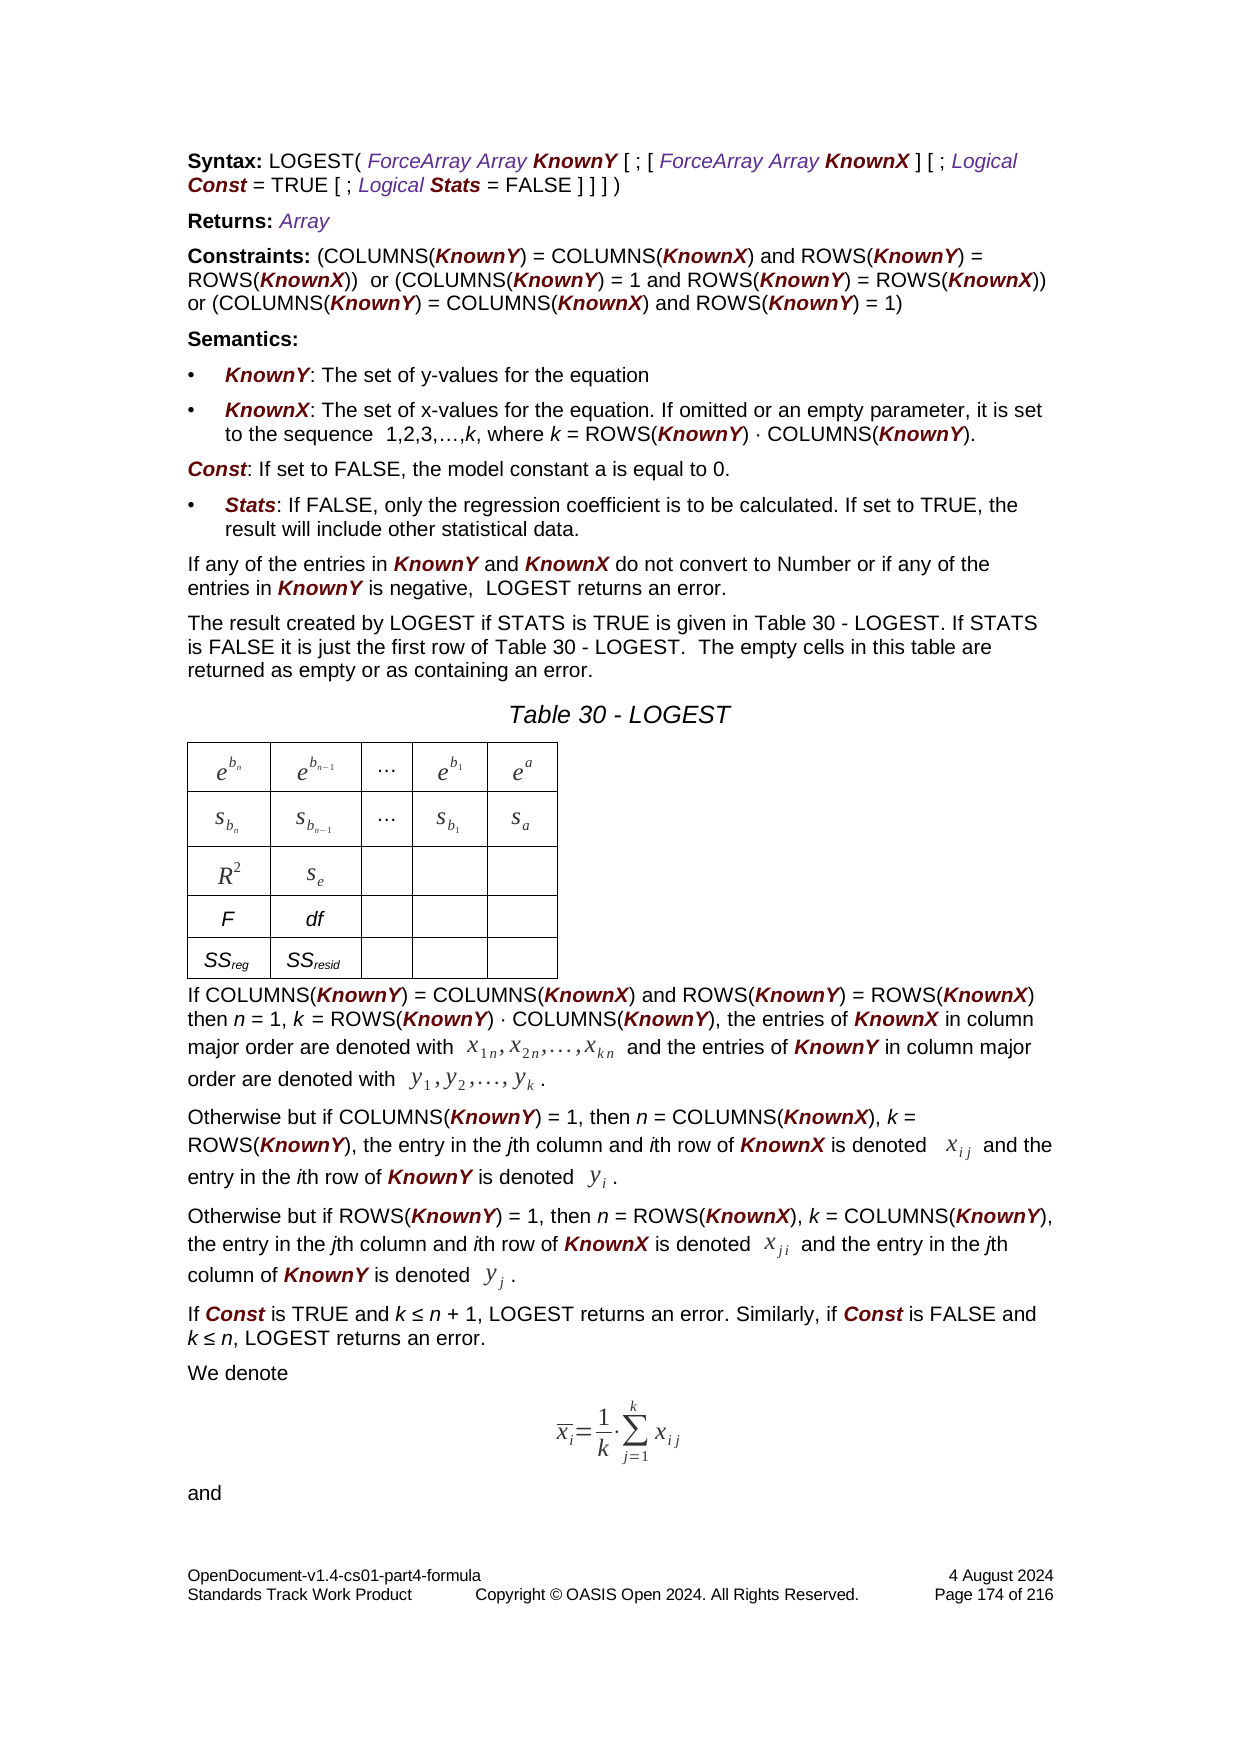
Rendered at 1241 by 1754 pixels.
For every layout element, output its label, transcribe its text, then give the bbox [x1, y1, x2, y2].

table_header [413, 743, 487, 791]
text The result created by LOGEST if STATS is TRUE is given in Table 30 - LOGEST. If STATS is FALSE it is just the first row of Table 30 - LOGEST. The empty cells in this table are returned as empty or as containing an error. [187, 612, 1053, 682]
table_header [271, 743, 361, 791]
table_cell [413, 847, 487, 895]
text Semantics: [187, 327, 1053, 351]
text Returns: Array [187, 209, 1053, 233]
table_cell [362, 847, 412, 895]
table_cell df [271, 896, 361, 937]
table_cell [188, 847, 270, 895]
table_cell [362, 938, 412, 978]
table_cell … [362, 792, 412, 846]
table_cell [488, 938, 557, 978]
table_cell [271, 792, 361, 846]
table_cell F [188, 896, 270, 937]
text Constraints: (COLUMNS(KnownY) = COLUMNS(KnownX) and ROWS(KnownY) = ROWS(KnownX)) or (COLUMNS(KnownY) = 1 and ROWS(KnownY) = ROWS(KnownX)) or (COLUMNS(KnownY) = COLUMNS(KnownX) and ROWS(KnownY) = 1) [187, 245, 1053, 315]
table_cell [488, 792, 557, 846]
text If COLUMNS(KnownY) = COLUMNS(KnownX) and ROWS(KnownY) = ROWS(KnownX) then n = 1, k = ROWS(KnownY) ∙ COLUMNS(KnownY), the entries of KnownX in column major order are denoted with and the entries of KnownY in column major order are denoted with . [187, 984, 1053, 1094]
text We denote [187, 1362, 1053, 1385]
text Table 30 - LOGEST [187, 701, 1053, 729]
table_cell [413, 896, 487, 937]
text If any of the entries in KnownY and KnownX do not convert to Number or if any of the entries in KnownY is negative, LOGEST returns an error. [187, 553, 1053, 600]
table_header [188, 743, 270, 791]
table_cell SSreg [188, 938, 270, 978]
text and [187, 1481, 1053, 1505]
table_header [488, 743, 557, 791]
table_cell [362, 896, 412, 937]
table_cell [188, 792, 270, 846]
list KnownY: The set of y-values for the equation [187, 363, 1053, 387]
table_cell [488, 896, 557, 937]
text If Const is TRUE and k ≤ n + 1, LOGEST returns an error. Similarly, if Const is FALSE and k ≤ n, LOGEST returns an error. [187, 1302, 1053, 1349]
text Const: If set to FALSE, the model constant a is equal to 0. [187, 458, 1053, 481]
table_cell [413, 938, 487, 978]
text Otherwise but if ROWS(KnownY) = 1, then n = ROWS(KnownX), k = COLUMNS(KnownY), the entry in the jth column and ith row of KnownX is denoted and the entry in the jth column of KnownY is denoted . [187, 1204, 1053, 1290]
text Otherwise but if COLUMNS(KnownY) = 1, then n = COLUMNS(KnownX), k = ROWS(KnownY), the entry in the jth column and ith row of KnownX is denoted and the entry in the ith row of KnownY is denoted . [187, 1106, 1053, 1192]
table_cell SSresid [271, 938, 361, 978]
list KnownX: The set of x-values for the equation. If omitted or an empty parameter, it is set to the sequence 1,2,3,…,k, where k = ROWS(KnownY) ∙ COLUMNS(KnownY). [187, 399, 1053, 446]
list Stats: If FALSE, only the regression coefficient is to be calculated. If set to TRUE, the result will include other statistical data. [187, 493, 1053, 541]
text Syntax: LOGEST( ForceArray Array KnownY [ ; [ ForceArray Array KnownX ] [ ; Logical Const = TRUE [ ; Logical Stats = FALSE ] ] ] ) [187, 150, 1053, 197]
table_cell [488, 847, 557, 895]
table_header … [362, 743, 412, 791]
table_cell [413, 792, 487, 846]
table_cell [271, 847, 361, 895]
